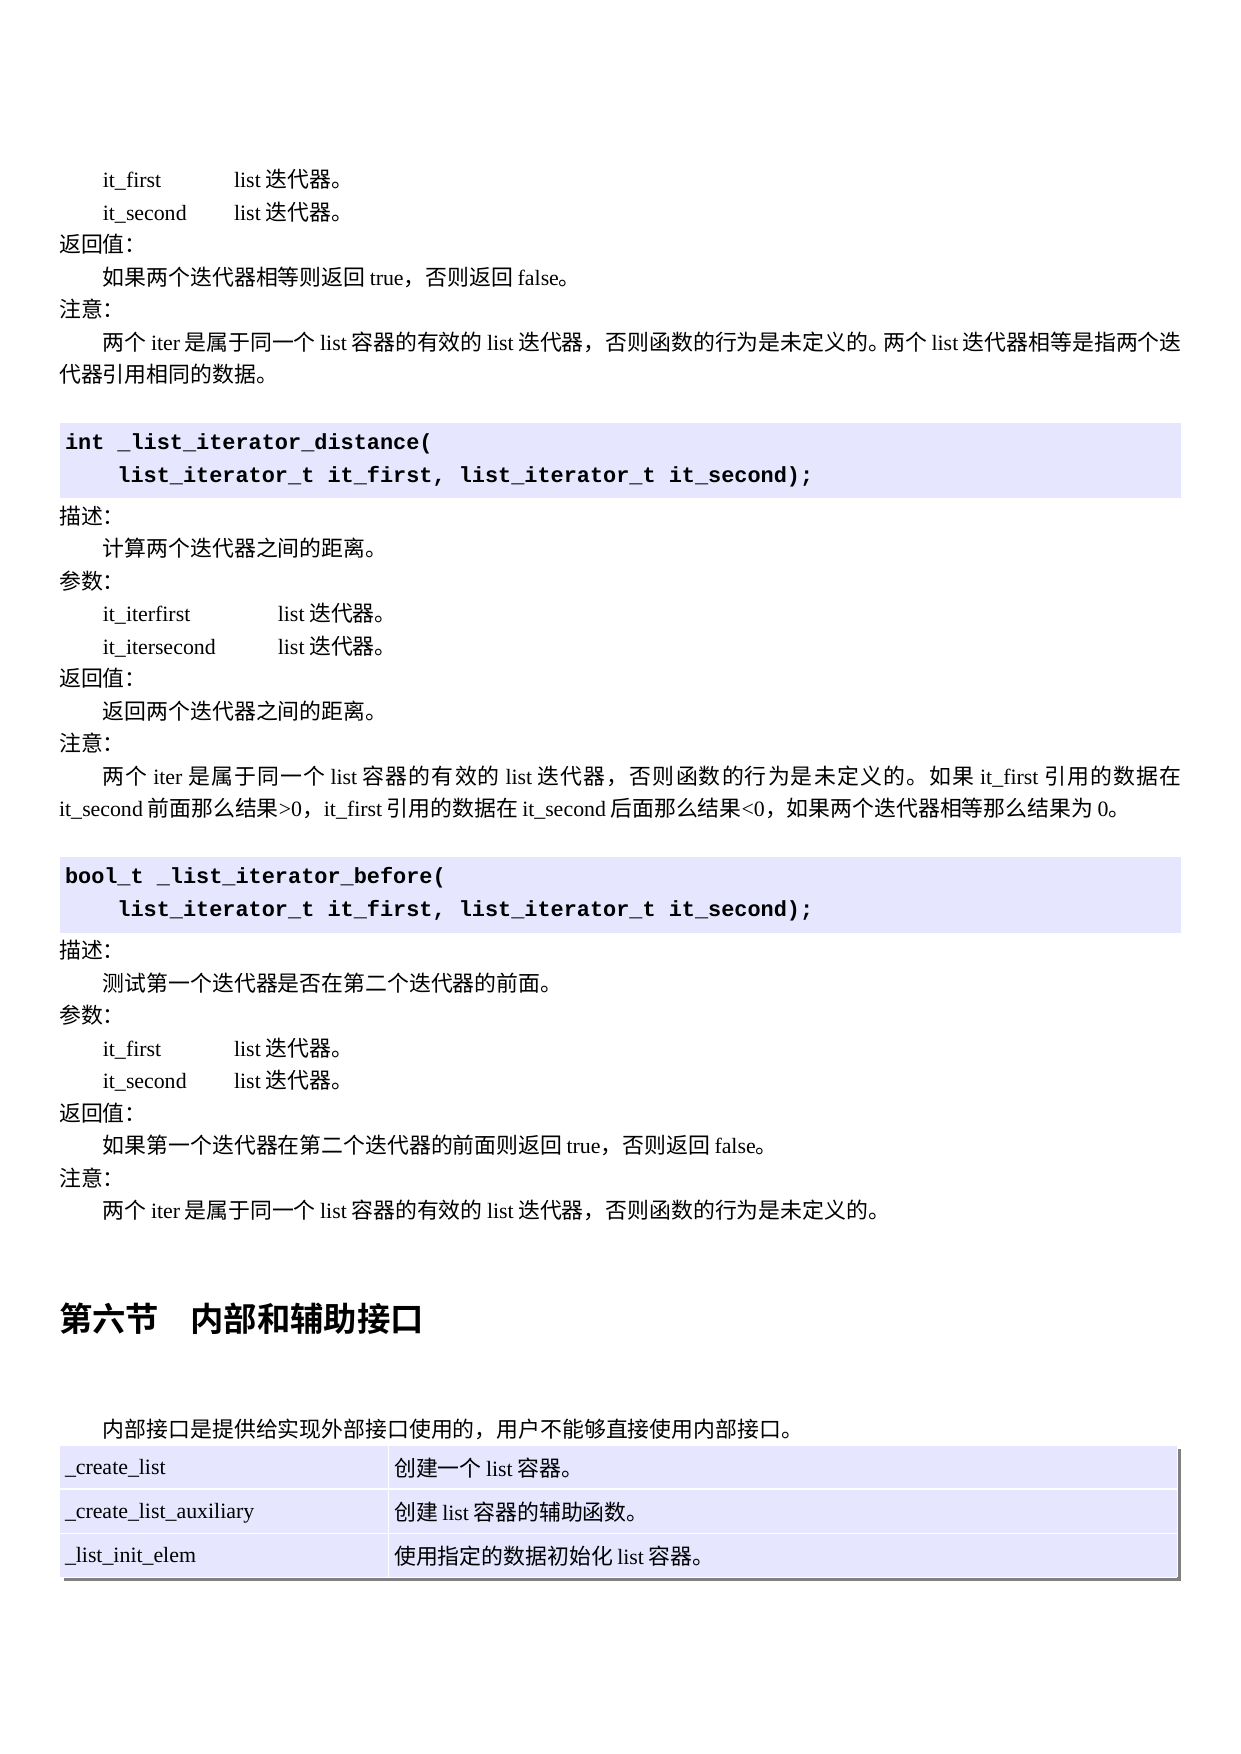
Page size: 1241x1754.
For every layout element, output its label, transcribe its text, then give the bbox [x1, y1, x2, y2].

text 描述： [59, 934, 1181, 965]
text it_itersecond list迭代器。 [59, 628, 1181, 661]
text it_first list迭代器。 [59, 1030, 1181, 1063]
text 测试第一个迭代器是否在第二个迭代器的前面。 [59, 965, 1181, 998]
table_header _create_list [60, 1446, 388, 1488]
text it_second list迭代器。 [59, 194, 1181, 227]
text it_second list迭代器。 [59, 1063, 1181, 1095]
text it_iterfirst list迭代器。 [59, 596, 1181, 628]
text 如果第一个迭代器在第二个迭代器的前面则返回true，否则返回false。 [59, 1128, 1181, 1160]
table_cell 创建list容器的辅助函数。 [389, 1490, 1177, 1533]
text 内部接口是提供给实现外部接口使用的，用户不能够直接使用内部接口。 [59, 1412, 1181, 1444]
text 参数： [59, 563, 1181, 596]
text 参数： [59, 998, 1181, 1030]
table_cell _create_list_auxiliary [60, 1490, 388, 1533]
table_header int _list_iterator_distance( list_iterator_t it_first, list_iterator_t it_second); [60, 423, 1181, 498]
text 返回值： [59, 227, 1181, 259]
text 注意： [59, 292, 1181, 324]
text 两个iter是属于同一个list容器的有效的list迭代器，否则函数的行为是未定义的。 [59, 1193, 1181, 1225]
table_cell 使用指定的数据初始化list容器。 [389, 1534, 1177, 1577]
table_header bool_t _list_iterator_before( list_iterator_t it_first, list_iterator_t it_second); [60, 857, 1181, 933]
table_header 创建一个list容器。 [389, 1446, 1177, 1488]
text 注意： [59, 1160, 1181, 1193]
text 计算两个迭代器之间的距离。 [59, 531, 1181, 563]
text 两个iter是属于同一个list容器的有效的list迭代器，否则函数的行为是未定义的。如果it_first引用的数据在it_second前面那么结果>0，it_first引用的数据在it_second后面那么结果<0，如果两个迭代器相等那么结果为0。 [59, 758, 1181, 823]
text 如果两个迭代器相等则返回true，否则返回false。 [59, 259, 1181, 292]
text 描述： [59, 500, 1181, 531]
text 两个iter是属于同一个list容器的有效的list迭代器，否则函数的行为是未定义的。两个list迭代器相等是指两个迭代器引用相同的数据。 [59, 324, 1181, 389]
text 注意： [59, 726, 1181, 758]
table_cell _list_init_elem [60, 1534, 388, 1577]
text 返回值： [59, 1095, 1181, 1128]
text it_first list迭代器。 [59, 162, 1181, 194]
text 返回两个迭代器之间的距离。 [59, 693, 1181, 726]
subtitle 内部和辅助接口 [59, 1285, 1181, 1350]
text 返回值： [59, 661, 1181, 693]
